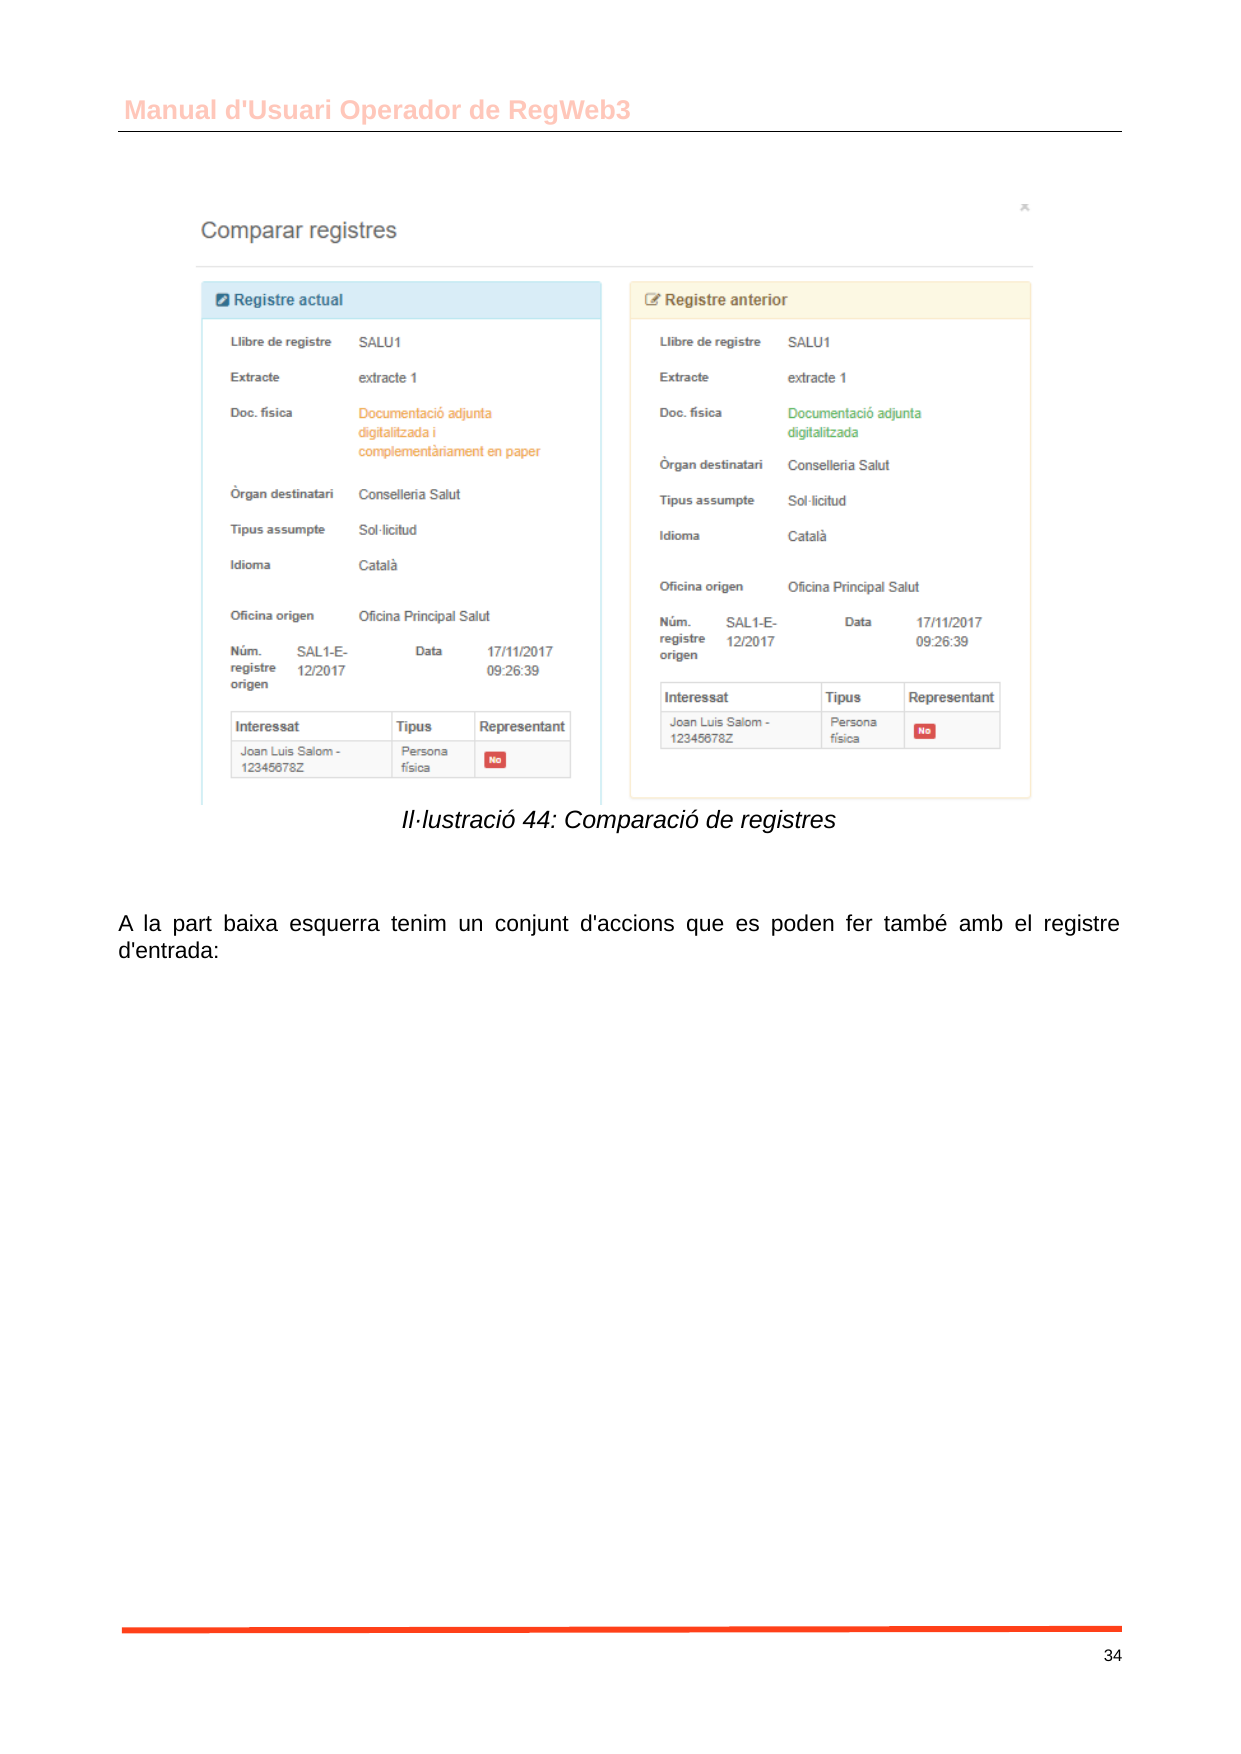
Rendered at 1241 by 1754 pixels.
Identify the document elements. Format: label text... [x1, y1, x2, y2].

picture [195, 204, 1034, 805]
text A la part baixa esquerra tenim un conjunt d'accions que es poden fer també amb el registre d'entrada: [118, 910, 1122, 963]
text Il·lustració 44: Comparació de registres [118, 805, 1122, 833]
